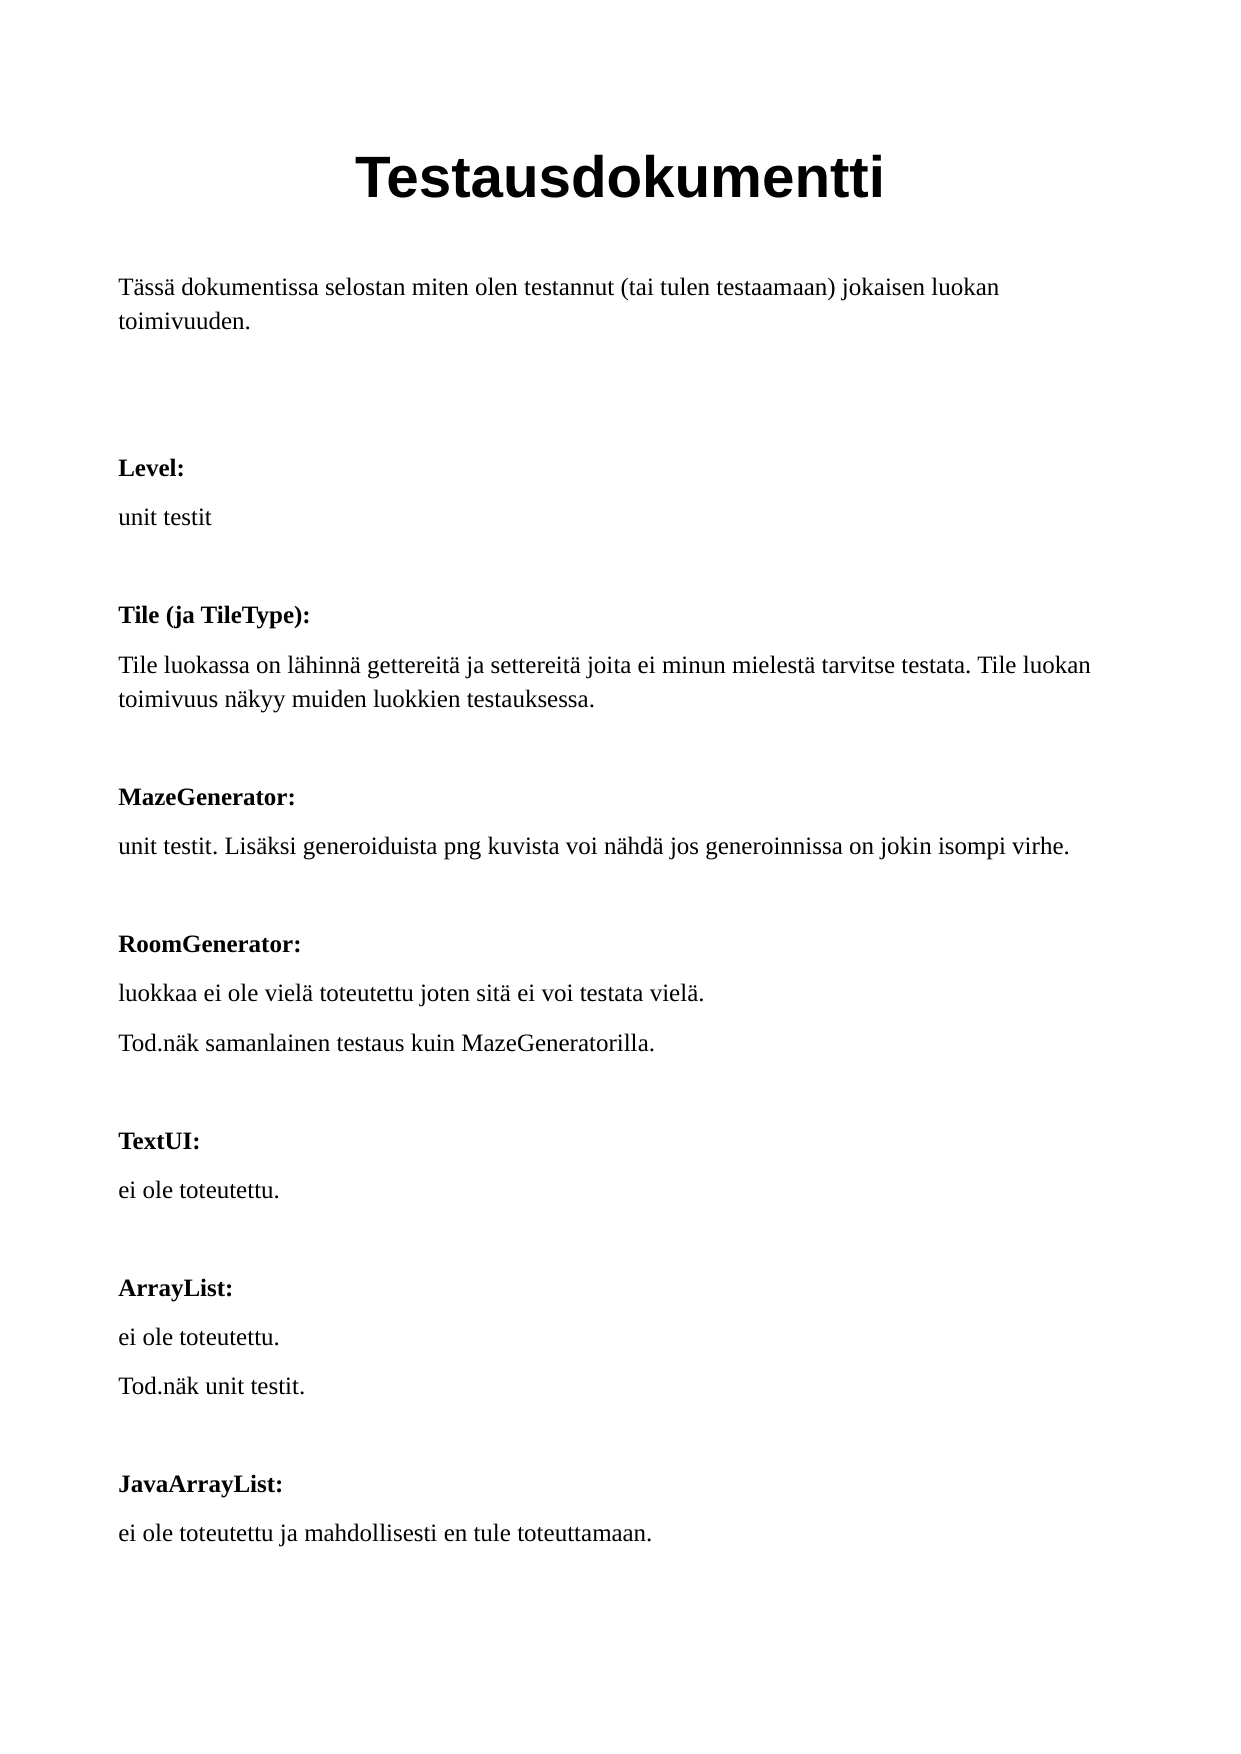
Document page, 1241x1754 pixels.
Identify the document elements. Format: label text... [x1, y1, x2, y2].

text luokkaa ei ole vielä toteutettu joten sitä ei voi testata vielä. [118, 978, 1122, 1007]
text unit testit. Lisäksi generoiduista png kuvista voi nähdä jos generoinnissa on jokin isompi virhe. [118, 831, 1122, 860]
text Tod.näk samanlainen testaus kuin MazeGeneratorilla. [118, 1028, 1122, 1056]
text MazeGenerator: [118, 782, 1122, 811]
text ei ole toteutettu. [118, 1175, 1122, 1203]
text RoomGenerator: [118, 929, 1122, 958]
text TextUI: [118, 1126, 1122, 1154]
title Testausdokumentti [118, 143, 1122, 210]
text ei ole toteutettu ja mahdollisesti en tule toteuttamaan. [118, 1518, 1122, 1547]
text Tile luokassa on lähinnä gettereitä ja settereitä joita ei minun mielestä tarvitse testata. Tile luokan toimivuus näkyy muiden luokkien testauksessa. [118, 650, 1122, 713]
text unit testit [118, 502, 1122, 531]
text ei ole toteutettu. [118, 1322, 1122, 1351]
text ArrayList: [118, 1273, 1122, 1302]
text JavaArrayList: [118, 1469, 1122, 1498]
text Tod.näk unit testit. [118, 1371, 1122, 1400]
text Tässä dokumentissa selostan miten olen testannut (tai tulen testaamaan) jokaisen luokan toimivuuden. [118, 272, 1122, 335]
text Tile (ja TileType): [118, 601, 1122, 629]
text Level: [118, 453, 1122, 482]
